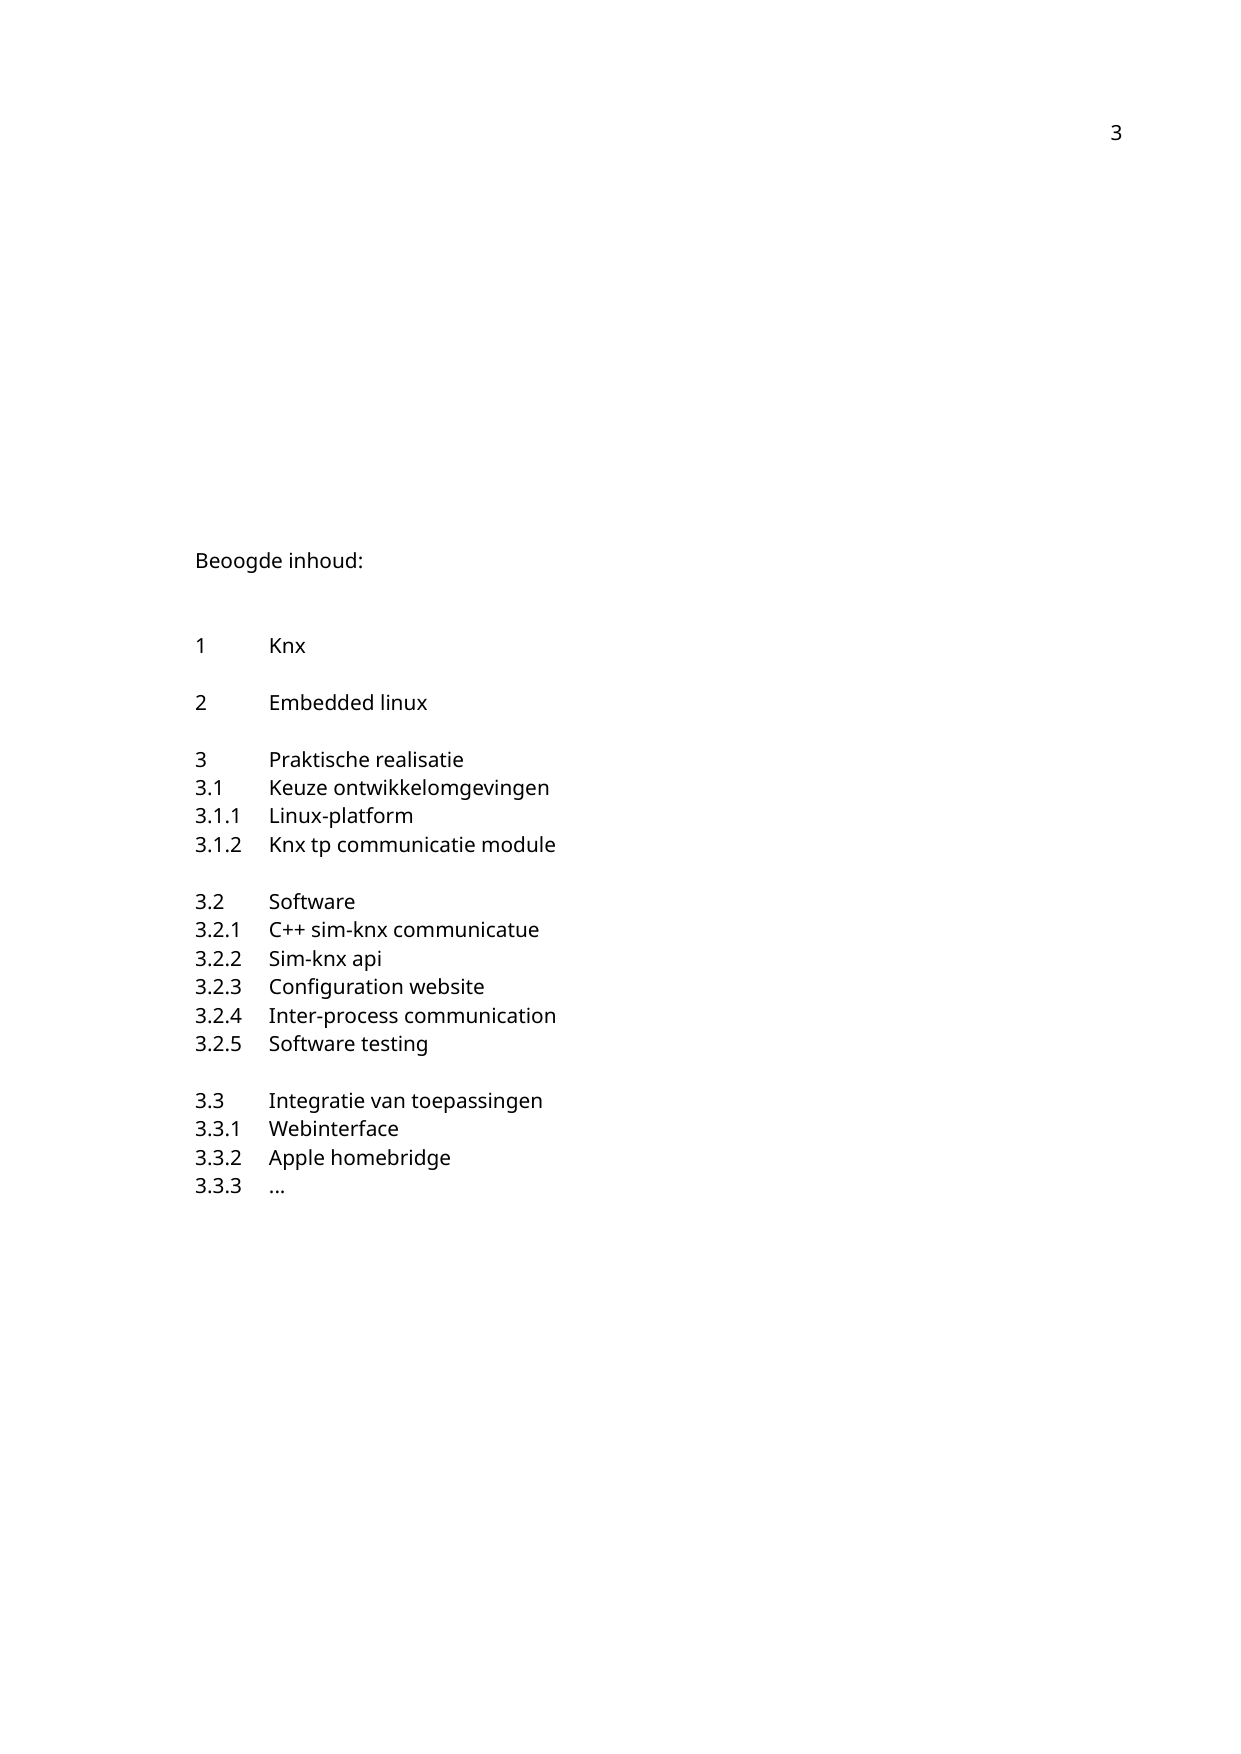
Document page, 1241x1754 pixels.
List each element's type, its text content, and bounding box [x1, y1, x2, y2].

text Beoogde inhoud: [195, 546, 1122, 574]
text 3.3 Integratie van toepassingen [195, 1086, 1122, 1114]
text 3.2.5 Software testing [195, 1029, 1122, 1058]
text 1 Knx [195, 631, 1122, 659]
text 3.3.1 Webinterface [195, 1114, 1122, 1143]
text 2 Embedded linux [195, 688, 1122, 716]
text 3.3.3 ... [195, 1171, 1122, 1200]
text 3.2.2 Sim-knx api [195, 944, 1122, 972]
text 3.2.3 Configuration website [195, 972, 1122, 1001]
text 3.1 Keuze ontwikkelomgevingen [195, 773, 1122, 802]
text 3.1.2 Knx tp communicatie module [195, 830, 1122, 858]
text 3.2 Software [195, 887, 1122, 915]
text 3.1.1 Linux-platform [195, 802, 1122, 830]
text 3.3.2 Apple homebridge [195, 1143, 1122, 1171]
text 3.2.1 C++ sim-knx communicatue [195, 915, 1122, 944]
text 3 Praktische realisatie [195, 745, 1122, 773]
text 3.2.4 Inter-process communication [195, 1001, 1122, 1029]
